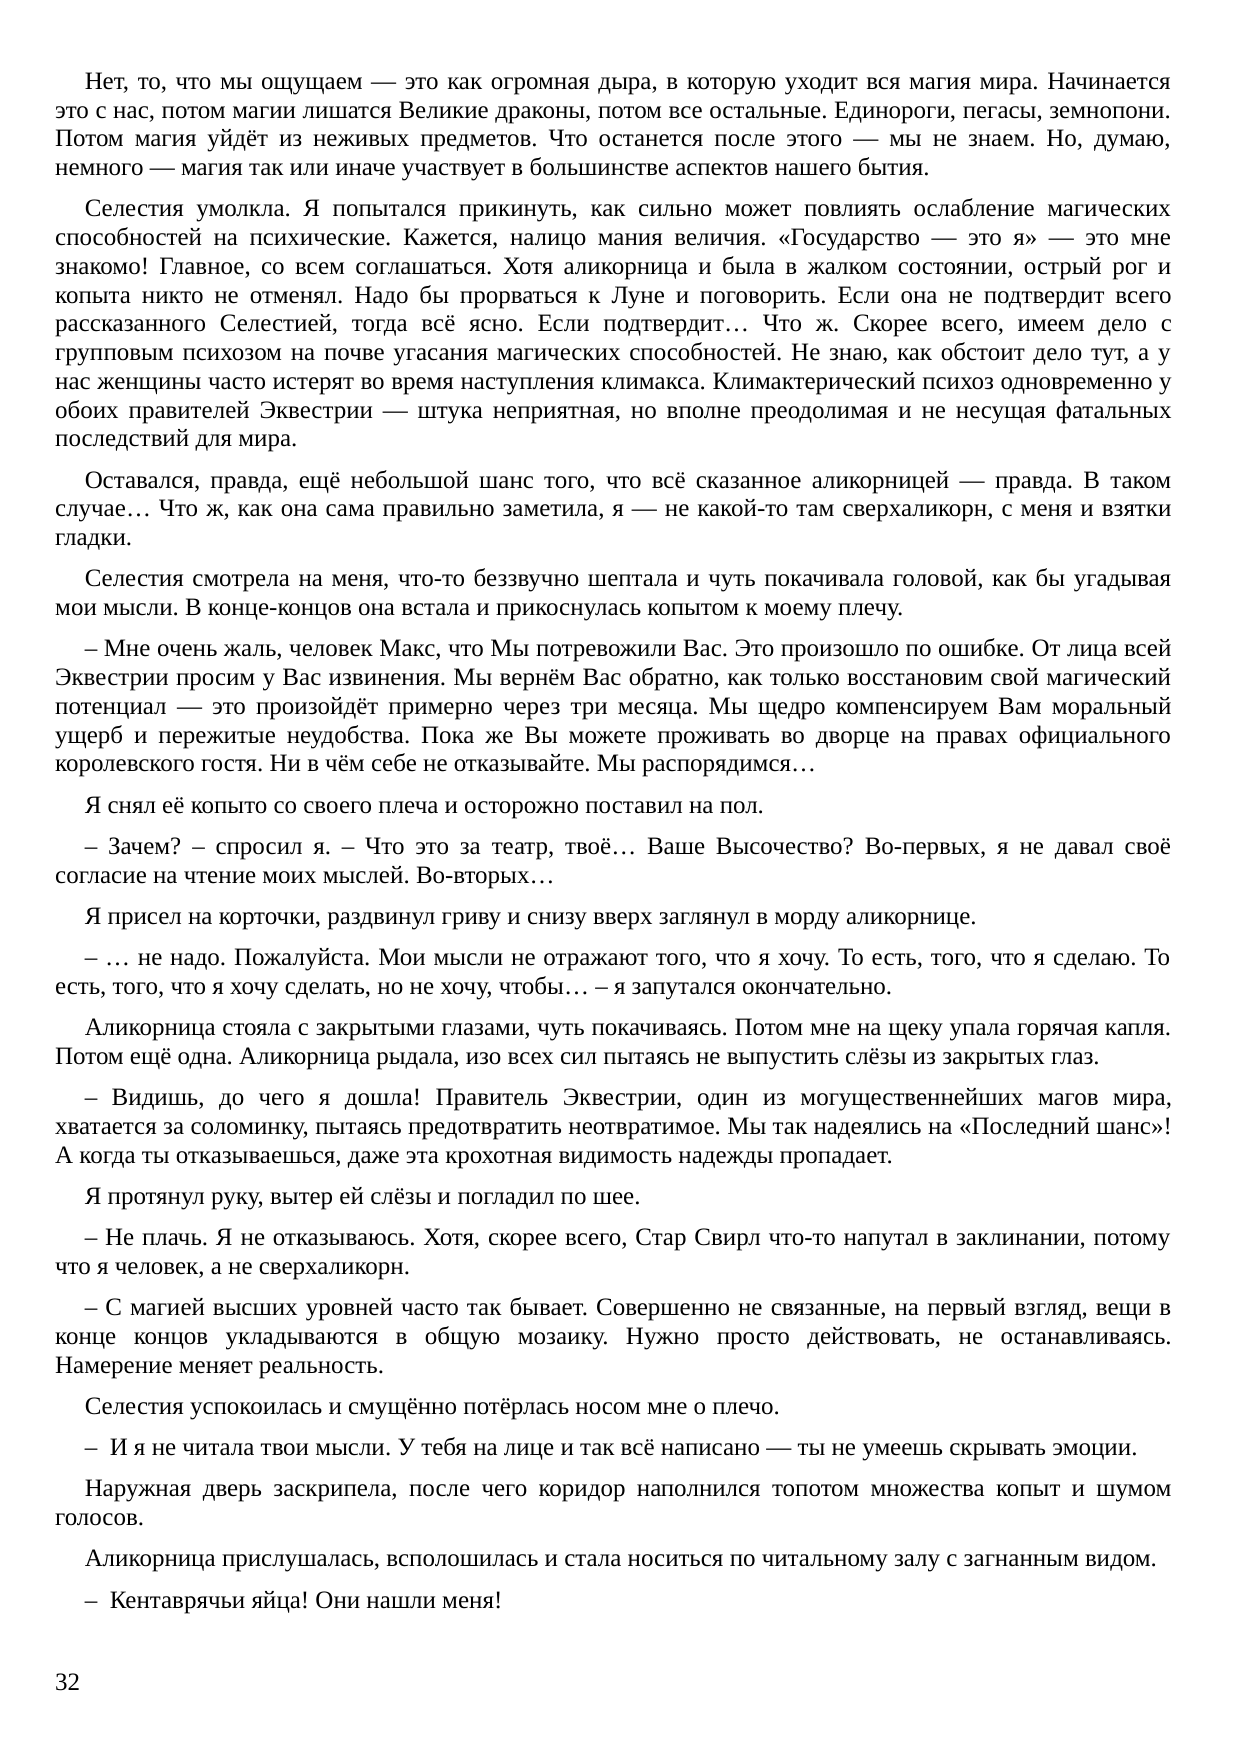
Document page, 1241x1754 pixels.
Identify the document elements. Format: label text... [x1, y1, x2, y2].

text – И я не читала твои мысли. У тебя на лице и так всё написано — ты не умеешь скрывать эмоции. [55, 1432, 1173, 1461]
text – … не надо. Пожалуйста. Мои мысли не отражают того, что я хочу. То есть, того, что я сделаю. То есть, того, что я хочу сделать, но не хочу, чтобы… – я запутался окончательно. [55, 942, 1173, 1000]
text Аликорница стояла с закрытыми глазами, чуть покачиваясь. Потом мне на щеку упала горячая капля. Потом ещё одна. Аликорница рыдала, изо всех сил пытаясь не выпустить слёзы из закрытых глаз. [55, 1012, 1173, 1070]
text Я протянул руку, вытер ей слёзы и погладил по шее. [55, 1181, 1173, 1210]
text – Зачем? – спросил я. – Что это за театр, твоё… Ваше Высочество? Во-первых, я не давал своё согласие на чтение моих мыслей. Во-вторых… [55, 831, 1173, 888]
text Я снял её копыто со своего плеча и осторожно поставил на пол. [55, 790, 1173, 818]
text – Видишь, до чего я дошла! Правитель Эквестрии, один из могущественнейших магов мира, хватается за соломинку, пытаясь предотвратить неотвратимое. Мы так надеялись на «Последний шанс»! А когда ты отказываешься, даже эта крохотная видимость надежды пропадает. [55, 1082, 1173, 1168]
text Аликорница прислушалась, всполошилась и стала носиться по читальному залу с загнанным видом. [55, 1543, 1173, 1572]
text Наружная дверь заскрипела, после чего коридор наполнился топотом множества копыт и шумом голосов. [55, 1473, 1173, 1531]
text – Кентаврячьи яйца! Они нашли меня! [55, 1585, 1173, 1613]
text Я присел на корточки, раздвинул гриву и снизу вверх заглянул в морду аликорнице. [55, 901, 1173, 930]
text Оставался, правда, ещё небольшой шанс того, что всё сказанное аликорницей — правда. В таком случае… Что ж, как она сама правильно заметила, я — не какой-то там сверхаликорн, с меня и взятки гладки. [55, 465, 1173, 551]
text Селестия успокоилась и смущённо потёрлась носом мне о плечо. [55, 1391, 1173, 1420]
text Нет, то, что мы ощущаем — это как огромная дыра, в которую уходит вся магия мира. Начинается это с нас, потом магии лишатся Великие драконы, потом все остальные. Единороги, пегасы, земнопони. Потом магия уйдёт из неживых предметов. Что останется после этого — мы не знаем. Но, думаю, немного — магия так или иначе участвует в большинстве аспектов нашего бытия. [55, 66, 1173, 181]
text Селестия умолкла. Я попытался прикинуть, как сильно может повлиять ослабление магических способностей на психические. Кажется, налицо мания величия. «Государство — это я» — это мне знакомо! Главное, со всем соглашаться. Хотя аликорница и была в жалком состоянии, острый рог и копыта никто не отменял. Надо бы прорваться к Луне и поговорить. Если она не подтвердит всего рассказанного Селестией, тогда всё ясно. Если подтвердит… Что ж. Скорее всего, имеем дело с групповым психозом на почве угасания магических способностей. Не знаю, как обстоит дело тут, а у нас женщины часто истерят во время наступления климакса. Климактерический психоз одновременно у обоих правителей Эквестрии — штука неприятная, но вполне преодолимая и не несущая фатальных последствий для мира. [55, 193, 1173, 452]
text – Не плачь. Я не отказываюсь. Хотя, скорее всего, Стар Свирл что-то напутал в заклинании, потому что я человек, а не сверхаликорн. [55, 1222, 1173, 1280]
text – Мне очень жаль, человек Макс, что Мы потревожили Вас. Это произошло по ошибке. От лица всей Эквестрии просим у Вас извинения. Мы вернём Вас обратно, как только восстановим свой магический потенциал — это произойдёт примерно через три месяца. Мы щедро компенсируем Вам моральный ущерб и пережитые неудобства. Пока же Вы можете проживать во дворце на правах официального королевского гостя. Ни в чём себе не отказывайте. Мы распорядимся… [55, 633, 1173, 777]
text – С магией высших уровней часто так бывает. Совершенно не связанные, на первый взгляд, вещи в конце концов укладываются в общую мозаику. Нужно просто действовать, не останавливаясь. Намерение меняет реальность. [55, 1292, 1173, 1378]
text Селестия смотрела на меня, что-то беззвучно шептала и чуть покачивала головой, как бы угадывая мои мысли. В конце-концов она встала и прикоснулась копытом к моему плечу. [55, 563, 1173, 621]
